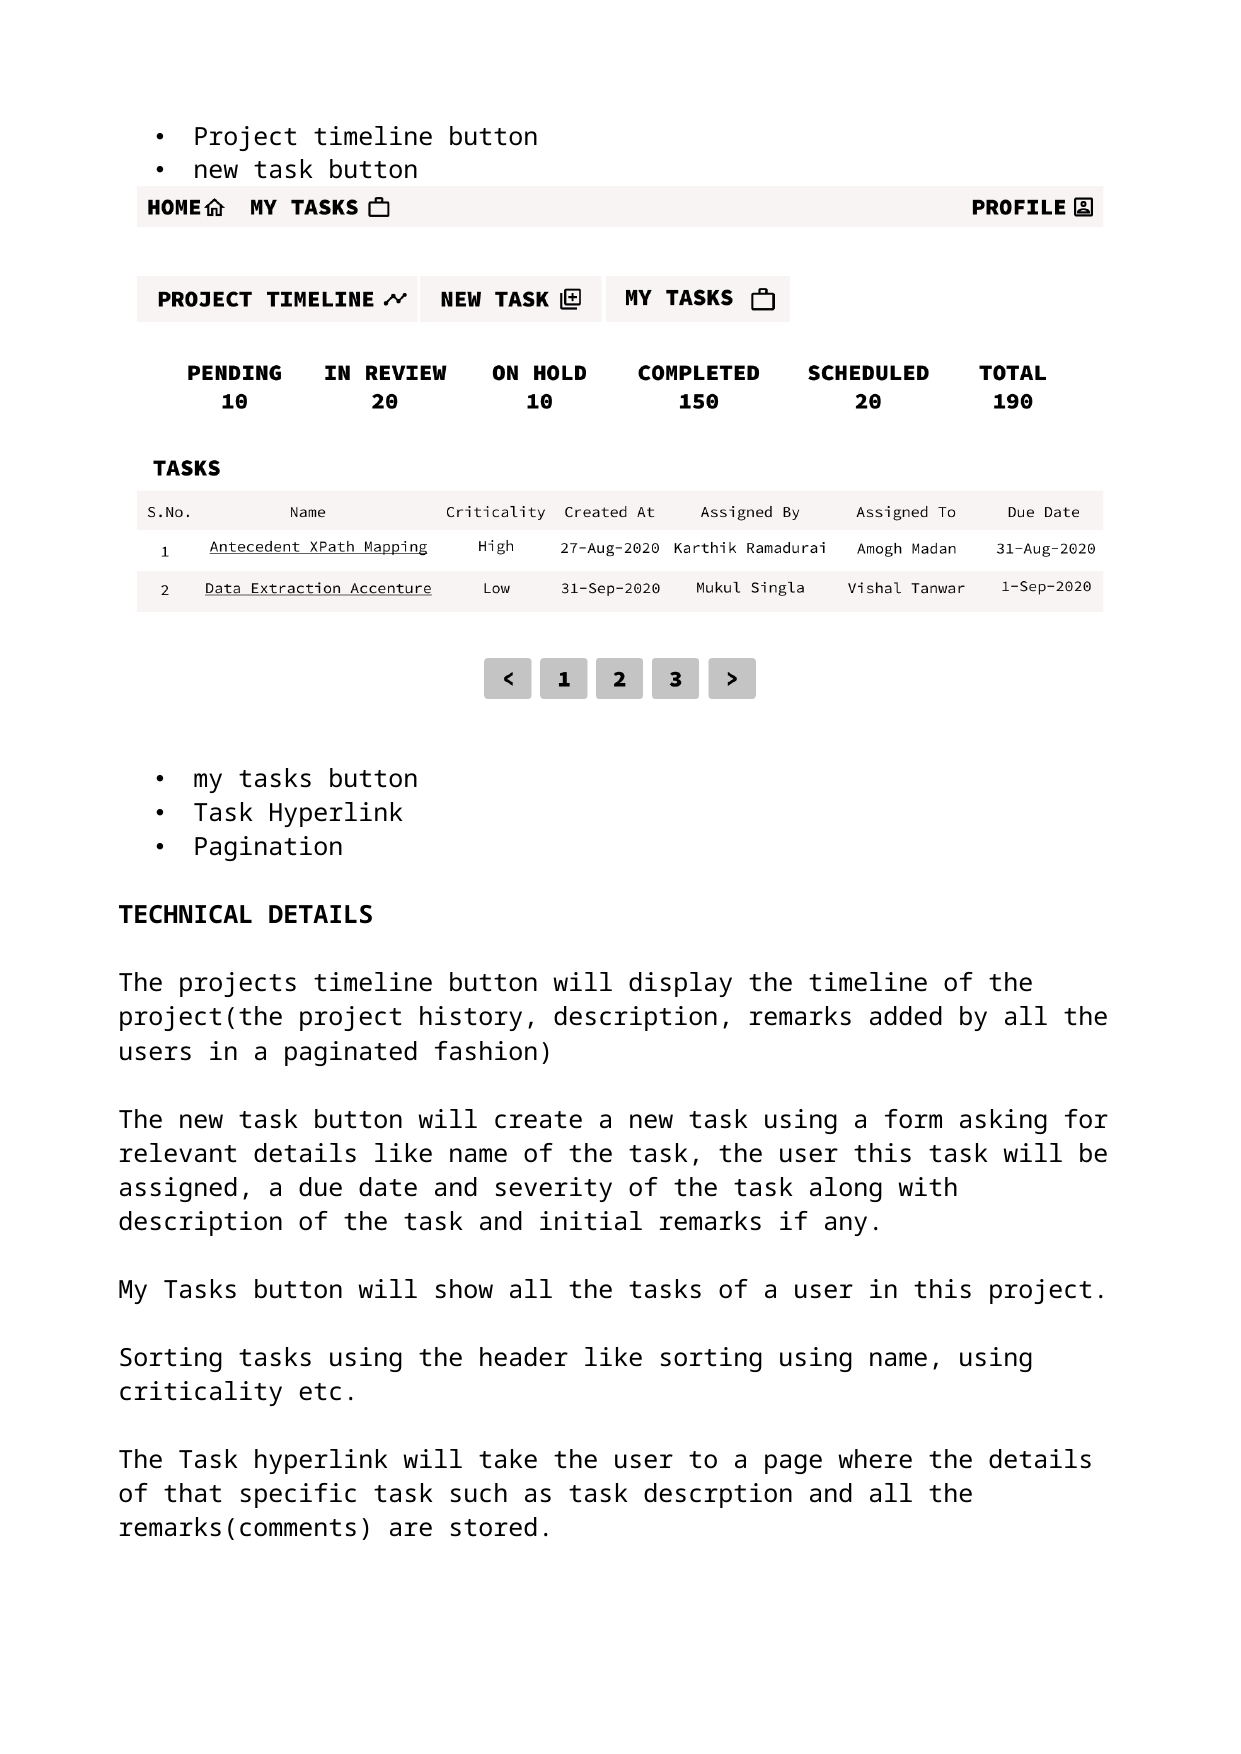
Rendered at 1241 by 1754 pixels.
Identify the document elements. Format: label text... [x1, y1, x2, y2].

list Project timeline button [156, 118, 1122, 152]
list Task Hyperlink [156, 795, 1122, 829]
list new task button [156, 152, 1122, 186]
text The Task hyperlink will take the user to a page where the details of that specific task such as task descrption and all the remarks(comments) are stored. [118, 1442, 1122, 1544]
picture [136, 186, 1104, 761]
list my tasks button [156, 761, 1122, 795]
text Sorting tasks using the header like sorting using name, using criticality etc. [118, 1340, 1122, 1408]
list Pagination [156, 829, 1122, 863]
text TECHNICAL DETAILS [118, 897, 1122, 931]
text My Tasks button will show all the tasks of a user in this project. [118, 1272, 1122, 1306]
text The new task button will create a new task using a form asking for relevant details like name of the task, the user this task will be assigned, a due date and severity of the task along with description of the task and initial remarks if any. [118, 1101, 1122, 1237]
text The projects timeline button will display the timeline of the project(the project history, description, remarks added by all the users in a paginated fashion) [118, 965, 1122, 1067]
